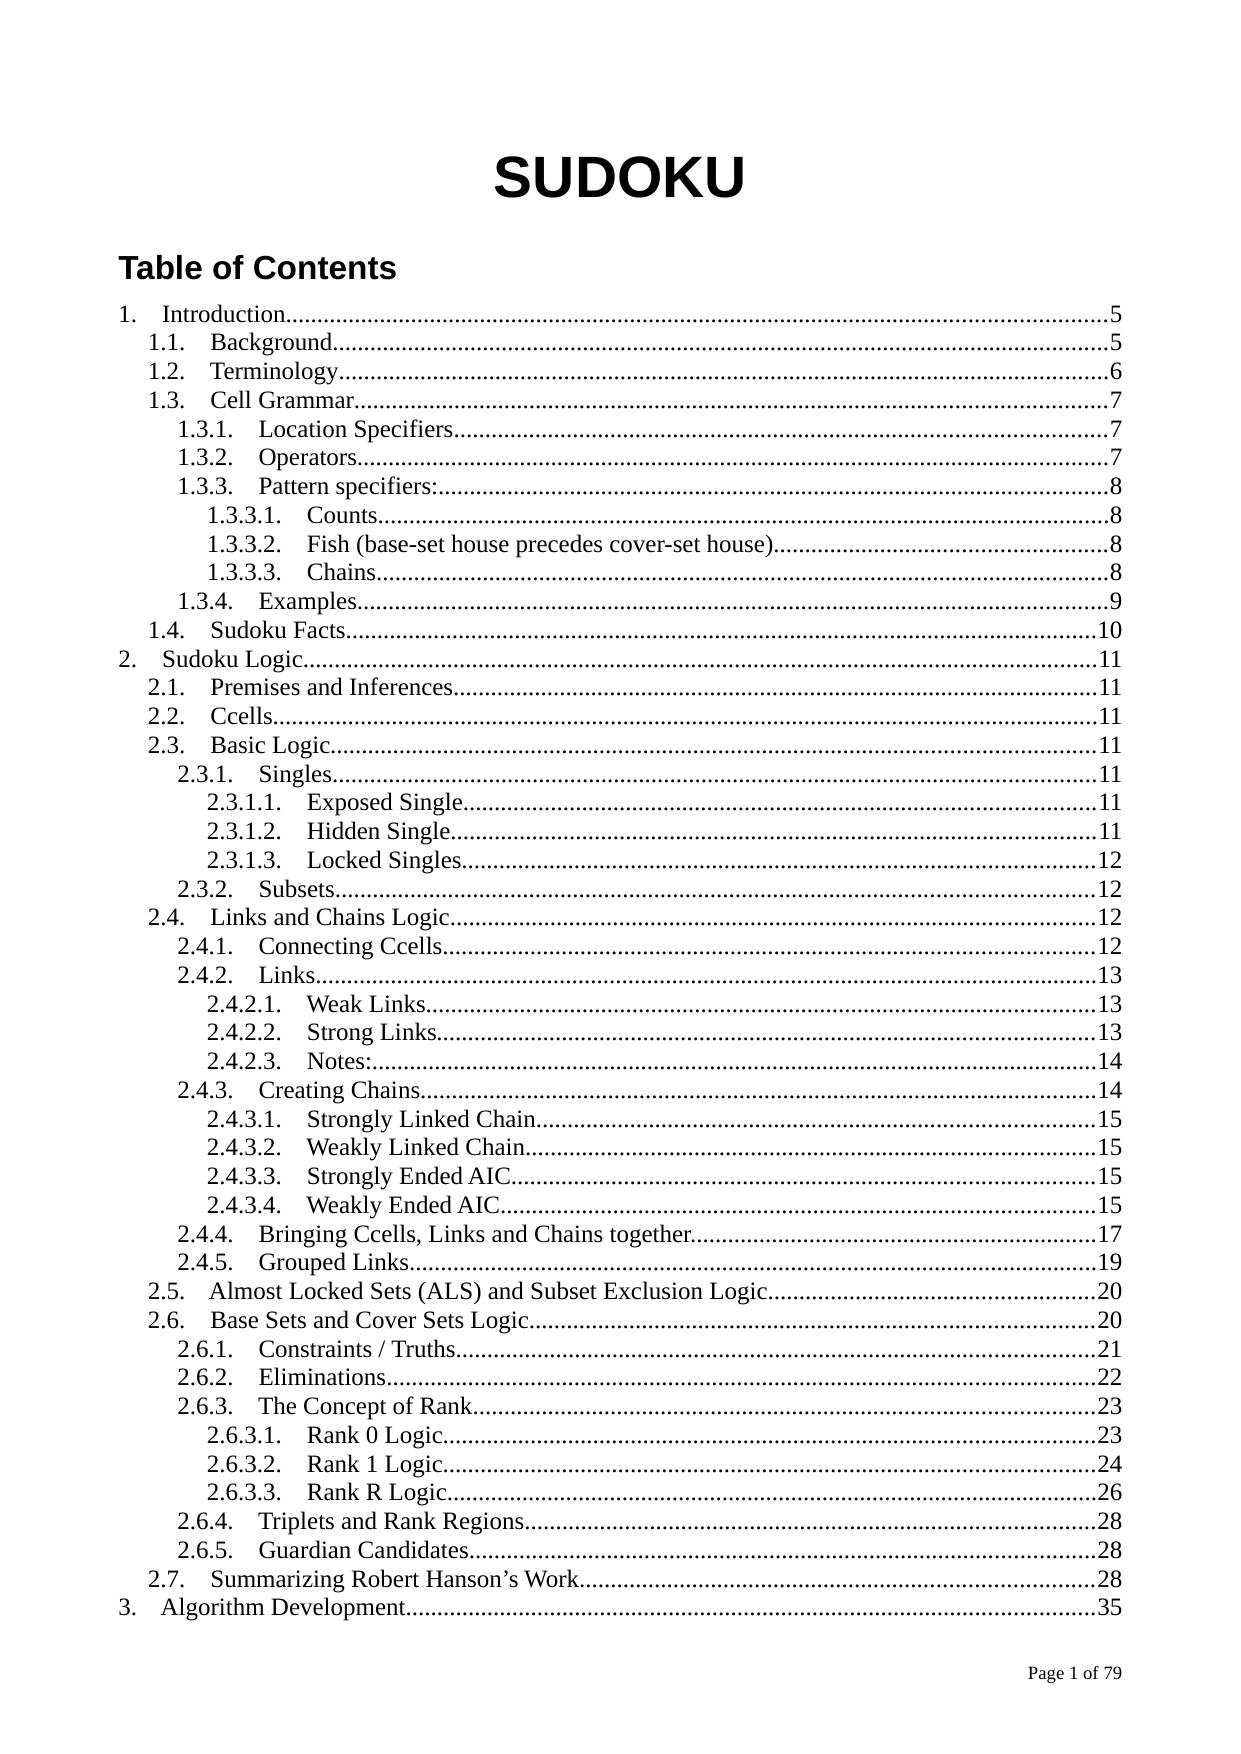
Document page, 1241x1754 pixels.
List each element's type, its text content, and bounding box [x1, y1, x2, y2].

text 1.3.4. Examples 9 [177, 586, 1122, 615]
title SUDOKU [118, 143, 1122, 210]
text 1.3.2. Operators 7 [177, 442, 1122, 471]
text 2.4.3. Creating Chains 14 [177, 1075, 1122, 1104]
text 2.4.1. Connecting Ccells. 12 [177, 931, 1122, 960]
text 1.2. Terminology 6 [148, 356, 1122, 385]
text 2.2. Ccells 11 [148, 701, 1122, 730]
text 2.6.3. The Concept of Rank 23 [177, 1391, 1122, 1420]
text 2.6.3.3. Rank R Logic 26 [207, 1477, 1122, 1506]
text 2.4.3.1. Strongly Linked Chain 15 [207, 1104, 1122, 1132]
text 2.4.3.2. Weakly Linked Chain 15 [207, 1132, 1122, 1161]
text 2.6. Base Sets and Cover Sets Logic 20 [148, 1305, 1122, 1334]
text 1.3.3.2. Fish (base-set house precedes cover-set house) 8 [207, 529, 1122, 557]
text 1.4. Sudoku Facts 10 [148, 615, 1122, 644]
text 2.6.3.1. Rank 0 Logic 23 [207, 1420, 1122, 1449]
text 2.4.3.3. Strongly Ended AIC 15 [207, 1161, 1122, 1190]
text 2.6.5. Guardian Candidates 28 [177, 1535, 1122, 1564]
text 1.3.3. Pattern specifiers: 8 [177, 471, 1122, 500]
text 2.3. Basic Logic 11 [148, 730, 1122, 759]
text 2.3.1.2. Hidden Single 11 [207, 816, 1122, 845]
text 2.4.5. Grouped Links 19 [177, 1247, 1122, 1276]
text 2.4.2.2. Strong Links 13 [207, 1017, 1122, 1046]
text 2.3.1.1. Exposed Single 11 [207, 787, 1122, 816]
text 2.4.2.1. Weak Links 13 [207, 989, 1122, 1017]
text 2.4. Links and Chains Logic 12 [148, 902, 1122, 931]
text 2.7. Summarizing Robert Hanson’s Work. 28 [148, 1564, 1122, 1592]
text 1.3.3.1. Counts 8 [207, 500, 1122, 529]
text 1.3. Cell Grammar 7 [148, 385, 1122, 414]
text 1.3.3.3. Chains 8 [207, 557, 1122, 586]
text 2.6.2. Eliminations 22 [177, 1362, 1122, 1391]
text 2.6.3.2. Rank 1 Logic 24 [207, 1449, 1122, 1477]
text 3. Algorithm Development 35 [118, 1592, 1122, 1621]
text 2.3.1.3. Locked Singles 12 [207, 845, 1122, 874]
text 2.3.2. Subsets 12 [177, 874, 1122, 902]
text 2.4.2.3. Notes: 14 [207, 1046, 1122, 1075]
text 1.1. Background 5 [148, 327, 1122, 356]
text 2.4.2. Links 13 [177, 960, 1122, 989]
text 2.6.1. Constraints / Truths 21 [177, 1334, 1122, 1362]
subtitle Table of Contents [118, 248, 1122, 286]
text 2.5. Almost Locked Sets (ALS) and Subset Exclusion Logic 20 [148, 1276, 1122, 1305]
text 2.6.4. Triplets and Rank Regions 28 [177, 1506, 1122, 1535]
text 1.3.1. Location Specifiers 7 [177, 414, 1122, 442]
text 2.3.1. Singles 11 [177, 759, 1122, 787]
text 2. Sudoku Logic 11 [118, 644, 1122, 672]
text 2.4.3.4. Weakly Ended AIC 15 [207, 1190, 1122, 1219]
text 2.4.4. Bringing Ccells, Links and Chains together. 17 [177, 1219, 1122, 1247]
text 2.1. Premises and Inferences 11 [148, 672, 1122, 701]
text 1. Introduction 5 [118, 299, 1122, 327]
